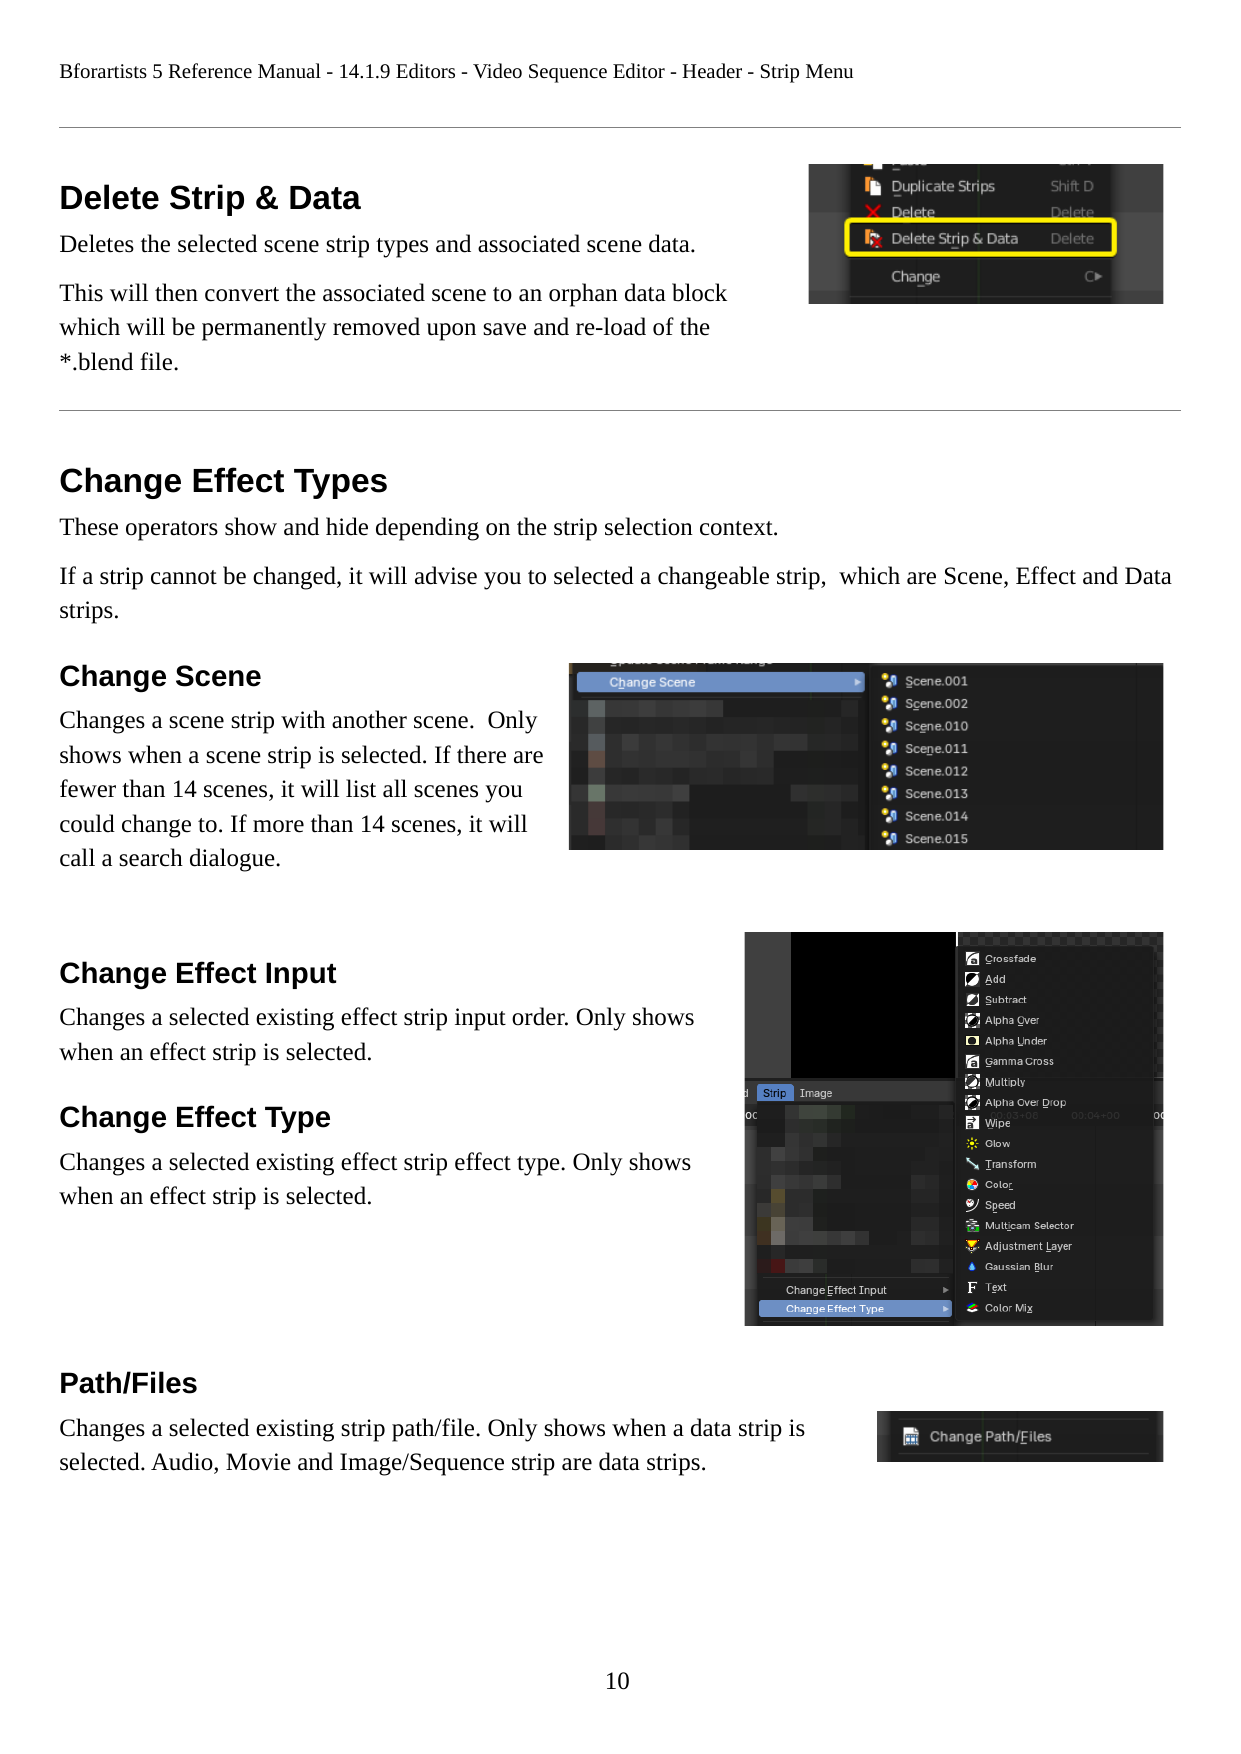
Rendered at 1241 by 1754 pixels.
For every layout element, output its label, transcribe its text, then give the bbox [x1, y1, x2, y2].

subtitle Change Effect Type [59, 1100, 744, 1134]
subtitle Delete Strip & Data [59, 178, 808, 216]
text These operators show and hide depending on the strip selection context. [59, 512, 1181, 541]
subtitle [1164, 1100, 1181, 1134]
text Changes a selected existing effect strip effect type. Only shows when an effect strip is selected. [59, 1147, 744, 1210]
text This will then convert the associated scene to an orphan data block which will be permanently removed upon save and re-load of the *.blend file. [59, 278, 1181, 376]
picture [877, 1411, 1164, 1462]
subtitle [1164, 178, 1181, 216]
picture [744, 932, 1164, 1326]
text Deletes the selected scene strip types and associated scene data. [59, 229, 808, 257]
picture [568, 663, 1164, 850]
text If a strip cannot be changed, it will advise you to selected a changeable strip, which are Scene, Effect and Data strips. [59, 561, 1181, 624]
subtitle Path/Files [59, 1366, 1181, 1400]
subtitle [1164, 956, 1181, 990]
subtitle Change Effect Types [59, 461, 1181, 499]
picture [808, 164, 1164, 304]
text Changes a selected existing strip path/file. Only shows when a data strip is selected. Audio, Movie and Image/Sequence strip are data strips. [59, 1413, 1181, 1476]
text Changes a scene strip with another scene. Only shows when a scene strip is selected. If there are fewer than 14 scenes, it will list all scenes you could change to. If more than 14 scenes, it will call a search dialogue. [59, 705, 1181, 872]
subtitle Change Effect Input [59, 956, 744, 990]
text Changes a selected existing effect strip input order. Only shows when an effect strip is selected. [59, 1002, 744, 1066]
subtitle Change Scene [59, 659, 1181, 693]
